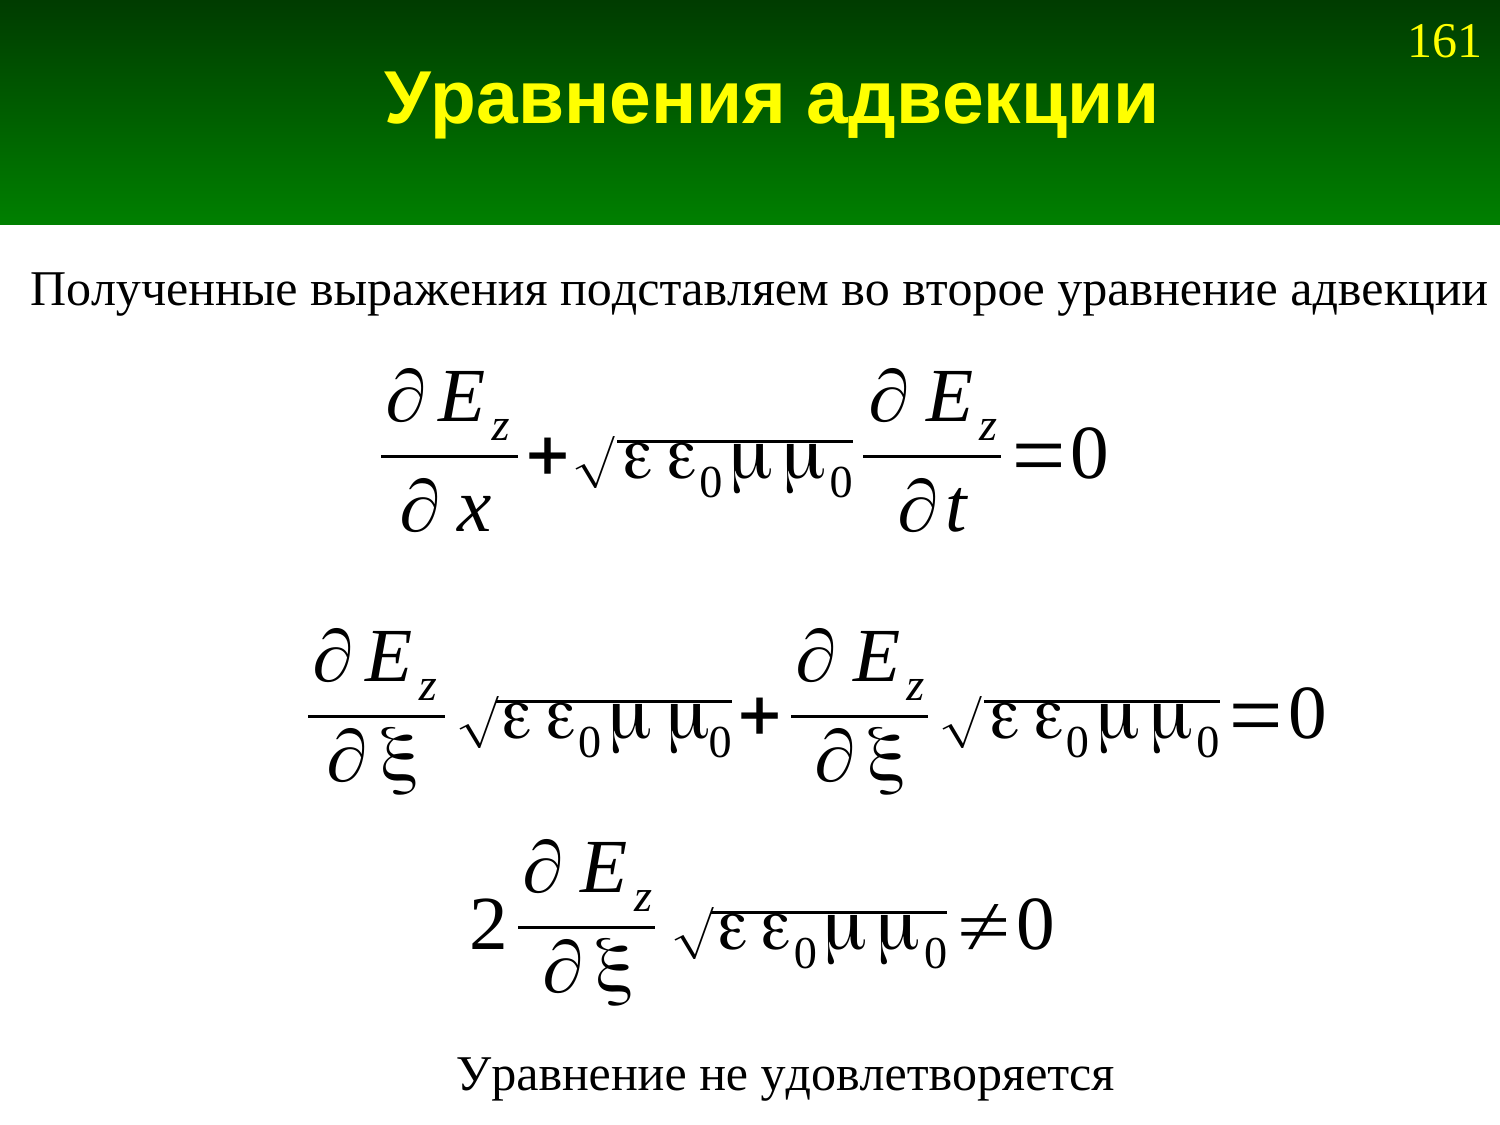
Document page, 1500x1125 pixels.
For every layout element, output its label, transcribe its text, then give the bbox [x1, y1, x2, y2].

chart [450, 825, 1075, 1010]
chart [283, 614, 1347, 799]
chart [356, 354, 1132, 549]
title Уравнения адвекции [123, 0, 1399, 192]
text_box Полученные выражения подставляем во второе уравнение адвекции [15, 248, 1500, 323]
text_box Уравнение не удовлетворяется [441, 1033, 1130, 1109]
